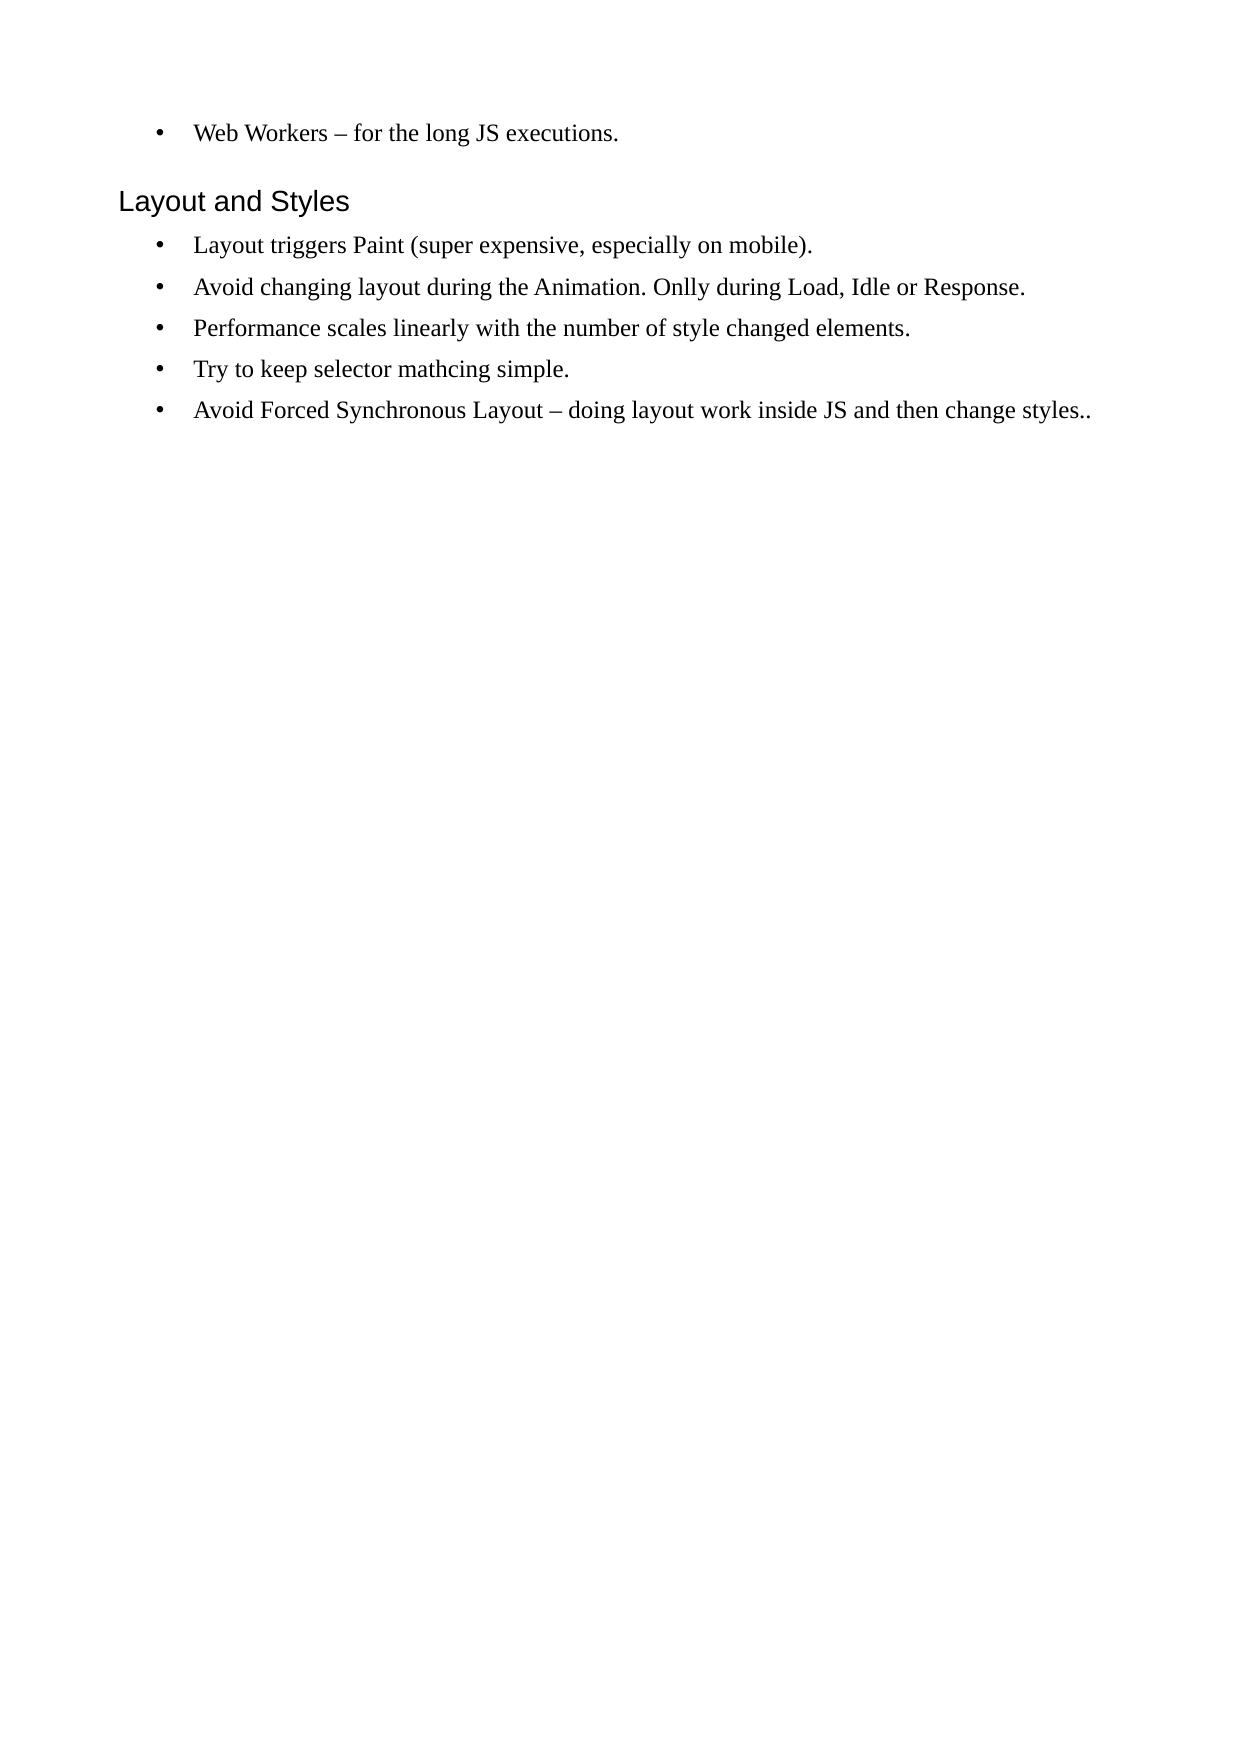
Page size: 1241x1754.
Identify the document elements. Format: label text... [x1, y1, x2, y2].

list Avoid Forced Synchronous Layout – doing layout work inside JS and then change styles.. [156, 395, 1122, 424]
list Try to keep selector mathcing simple. [156, 354, 1122, 383]
list Layout triggers Paint (super expensive, especially on mobile). [156, 230, 1122, 259]
list Performance scales linearly with the number of style changed elements. [156, 313, 1122, 342]
list Avoid changing layout during the Animation. Onlly during Load, Idle or Response. [156, 272, 1122, 300]
subtitle Layout and Styles [118, 184, 1122, 218]
list Web Workers – for the long JS executions. [156, 118, 1122, 147]
